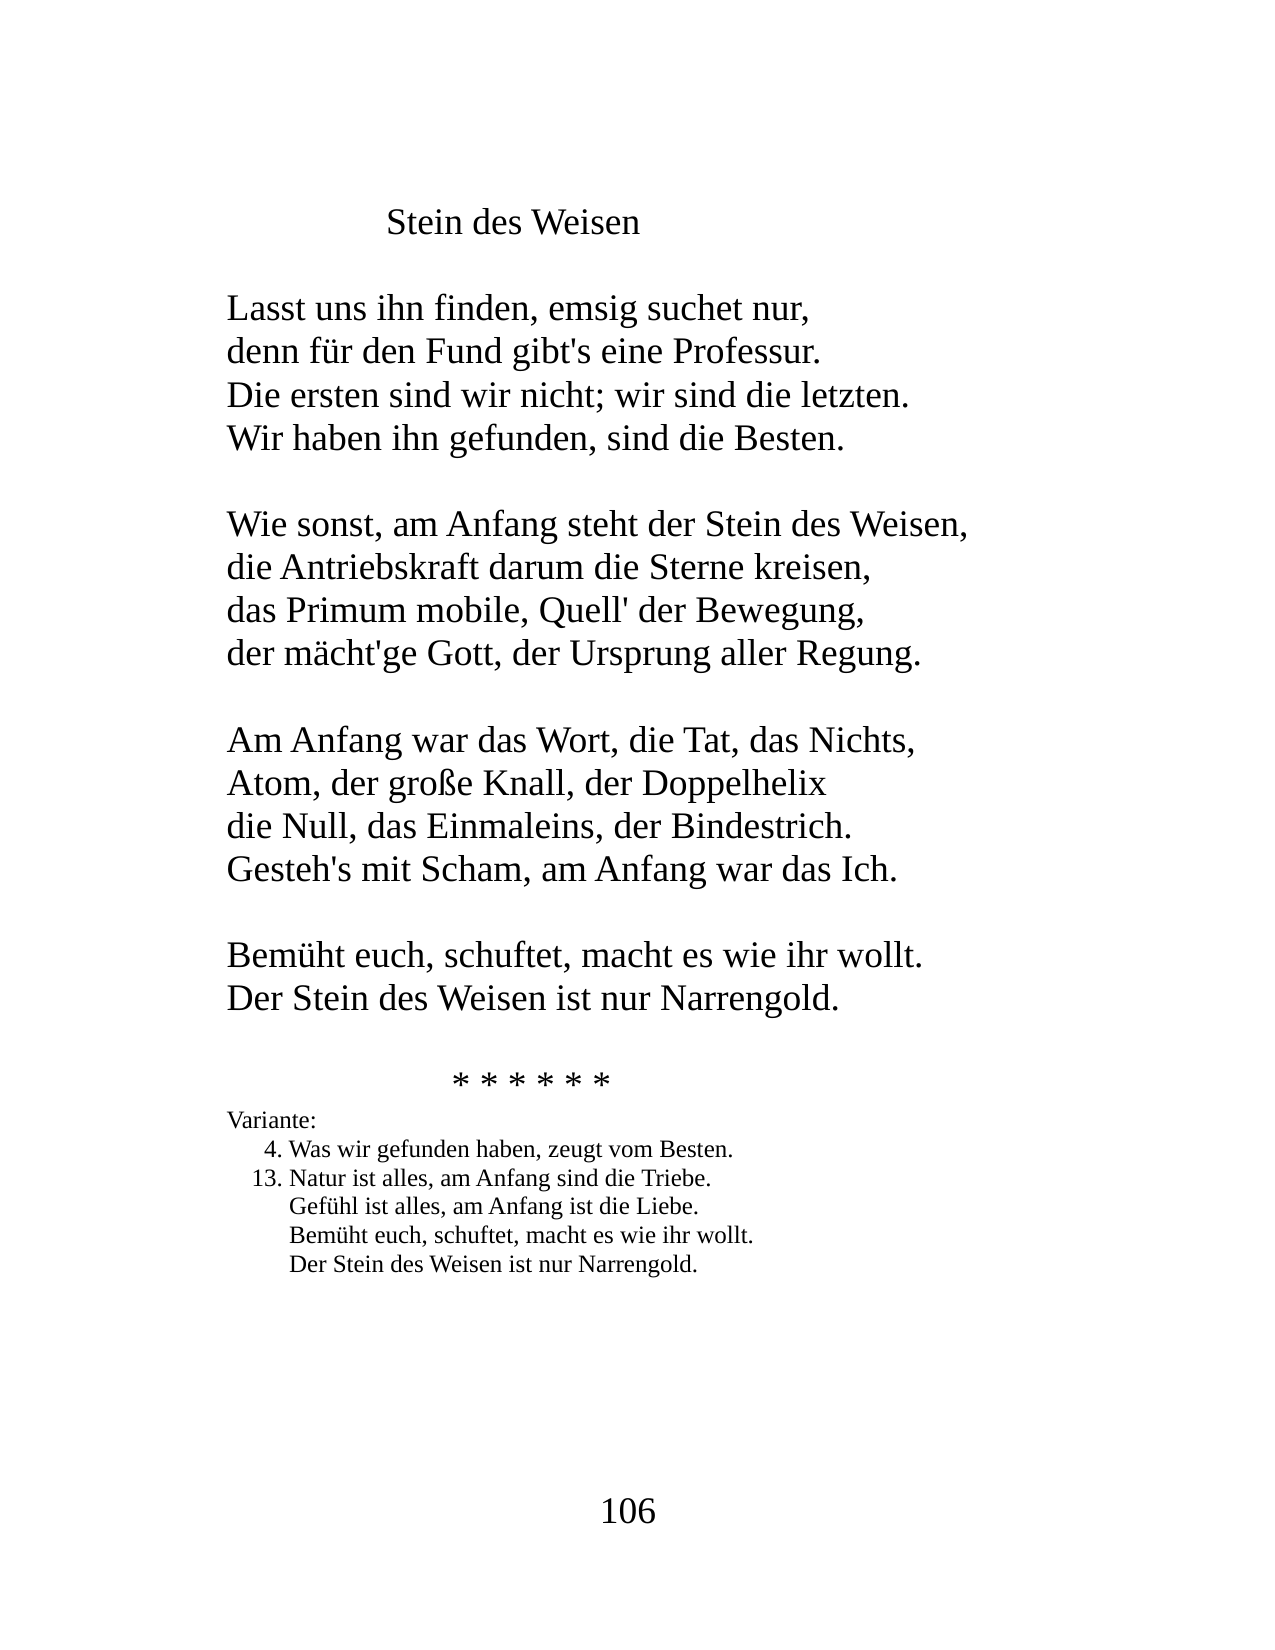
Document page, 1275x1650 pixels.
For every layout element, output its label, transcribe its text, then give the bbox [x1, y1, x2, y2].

text Bemüht euch, schuftet, macht es wie ihr wollt. [226, 933, 1157, 976]
text Lasst uns ihn finden, emsig suchet nur, [226, 286, 1157, 329]
text Variante: [226, 1105, 1157, 1134]
text der mächt'ge Gott, der Ursprung aller Regung. [226, 631, 1157, 674]
text Gesteh's mit Scham, am Anfang war das Ich. [226, 846, 1157, 889]
text Der Stein des Weisen ist nur Narrengold. [226, 1249, 1157, 1278]
text Am Anfang war das Wort, die Tat, das Nichts, [226, 717, 1157, 760]
text Stein des Weisen [226, 199, 1157, 243]
text 4. Was wir gefunden haben, zeugt vom Besten. [226, 1134, 1157, 1163]
text die Antriebskraft darum die Sterne kreisen, [226, 544, 1157, 588]
text Wie sonst, am Anfang steht der Stein des Weisen, [226, 501, 1157, 544]
text Atom, der große Knall, der Doppelhelix [226, 760, 1157, 803]
text 13. Natur ist alles, am Anfang sind die Triebe. [226, 1163, 1157, 1191]
text Der Stein des Weisen ist nur Narrengold. [226, 976, 1157, 1019]
text denn für den Fund gibt's eine Professur. [226, 329, 1157, 372]
text Wir haben ihn gefunden, sind die Besten. [226, 415, 1157, 458]
text Die ersten sind wir nicht; wir sind die letzten. [226, 372, 1157, 415]
text * * * * * * [226, 1062, 1157, 1105]
text Bemüht euch, schuftet, macht es wie ihr wollt. [226, 1220, 1157, 1249]
text Gefühl ist alles, am Anfang ist die Liebe. [226, 1191, 1157, 1220]
text das Primum mobile, Quell' der Bewegung, [226, 588, 1157, 631]
text die Null, das Einmaleins, der Bindestrich. [226, 803, 1157, 846]
